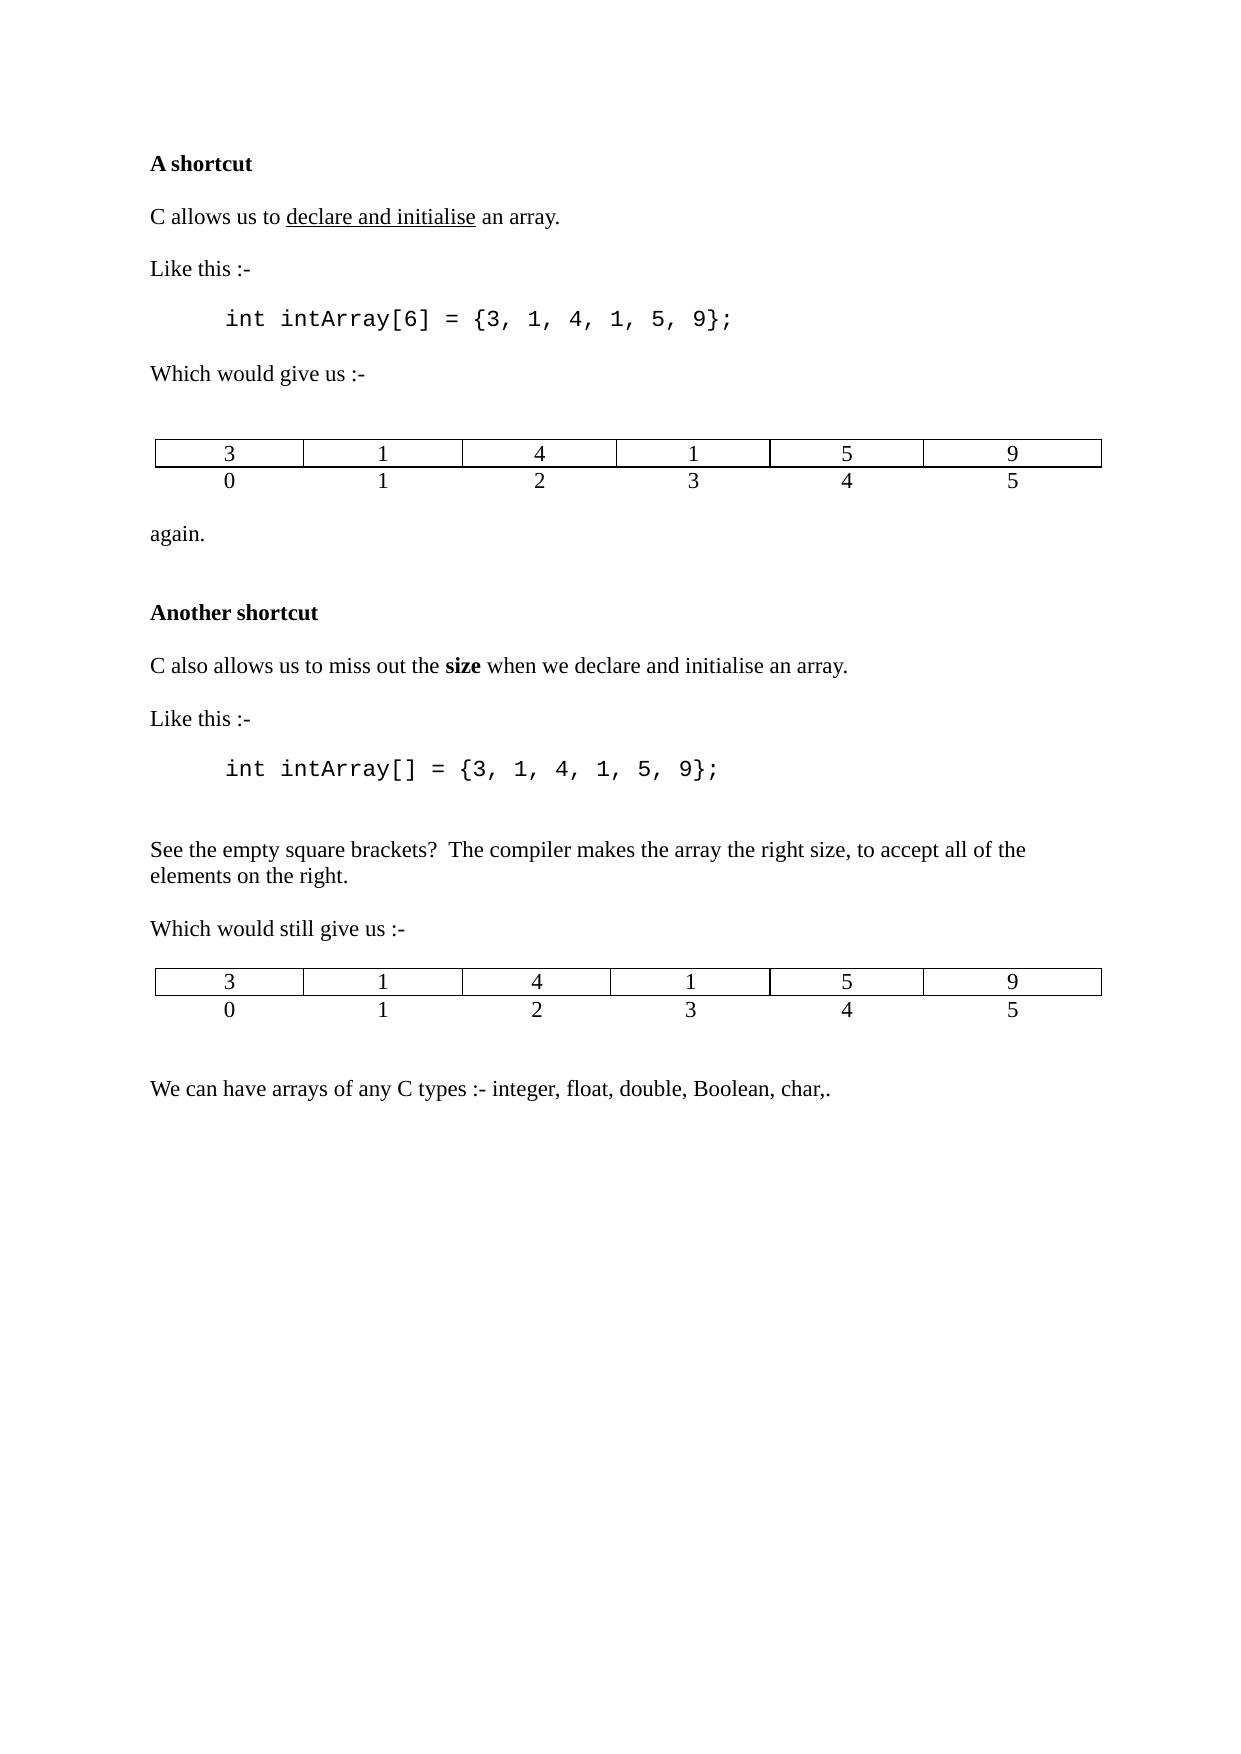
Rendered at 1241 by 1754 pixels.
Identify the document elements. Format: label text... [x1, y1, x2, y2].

table_header 9 [924, 440, 1101, 466]
text int intArray[6] = {3, 1, 4, 1, 5, 9}; [150, 308, 1090, 334]
table_header 1 [304, 969, 462, 995]
table_header 3 [156, 969, 303, 995]
table_header 3 [156, 440, 303, 466]
table_cell 1 [303, 468, 462, 494]
text A shortcut [150, 150, 1090, 176]
table_cell 5 [923, 468, 1102, 494]
table_cell 2 [463, 996, 611, 1022]
text Another shortcut [150, 599, 1090, 626]
table_cell 0 [156, 468, 303, 494]
text Which would still give us :- [150, 915, 1090, 941]
table_cell 3 [611, 996, 770, 1022]
table_cell 1 [303, 996, 462, 1022]
table_header 5 [771, 440, 923, 466]
table_header 4 [463, 440, 616, 466]
text Which would give us :- [150, 360, 1090, 386]
text Like this :- [150, 255, 1090, 282]
table_cell 5 [923, 996, 1102, 1022]
table_header 1 [611, 969, 769, 995]
text See the empty square brackets? The compiler makes the array the right size, to accept all of the elements on the right. [150, 836, 1090, 888]
table_header 1 [304, 440, 462, 466]
text again. [150, 520, 1090, 547]
table_cell 3 [617, 468, 770, 494]
text C also allows us to miss out the size when we declare and initialise an array. [150, 652, 1090, 678]
table_cell 4 [770, 468, 923, 494]
table_cell 4 [770, 996, 923, 1022]
table_cell 2 [463, 468, 617, 494]
text We can have arrays of any C types :- integer, float, double, Boolean, char,. [150, 1075, 1090, 1101]
table_header 1 [617, 440, 769, 466]
text C allows us to declare and initialise an array. [150, 203, 1090, 229]
table_header 9 [924, 969, 1101, 995]
table_cell 0 [156, 996, 303, 1022]
table_header 4 [463, 969, 610, 995]
text int intArray[] = {3, 1, 4, 1, 5, 9}; [150, 757, 1090, 783]
table_header 5 [771, 969, 923, 995]
text Like this :- [150, 705, 1090, 731]
